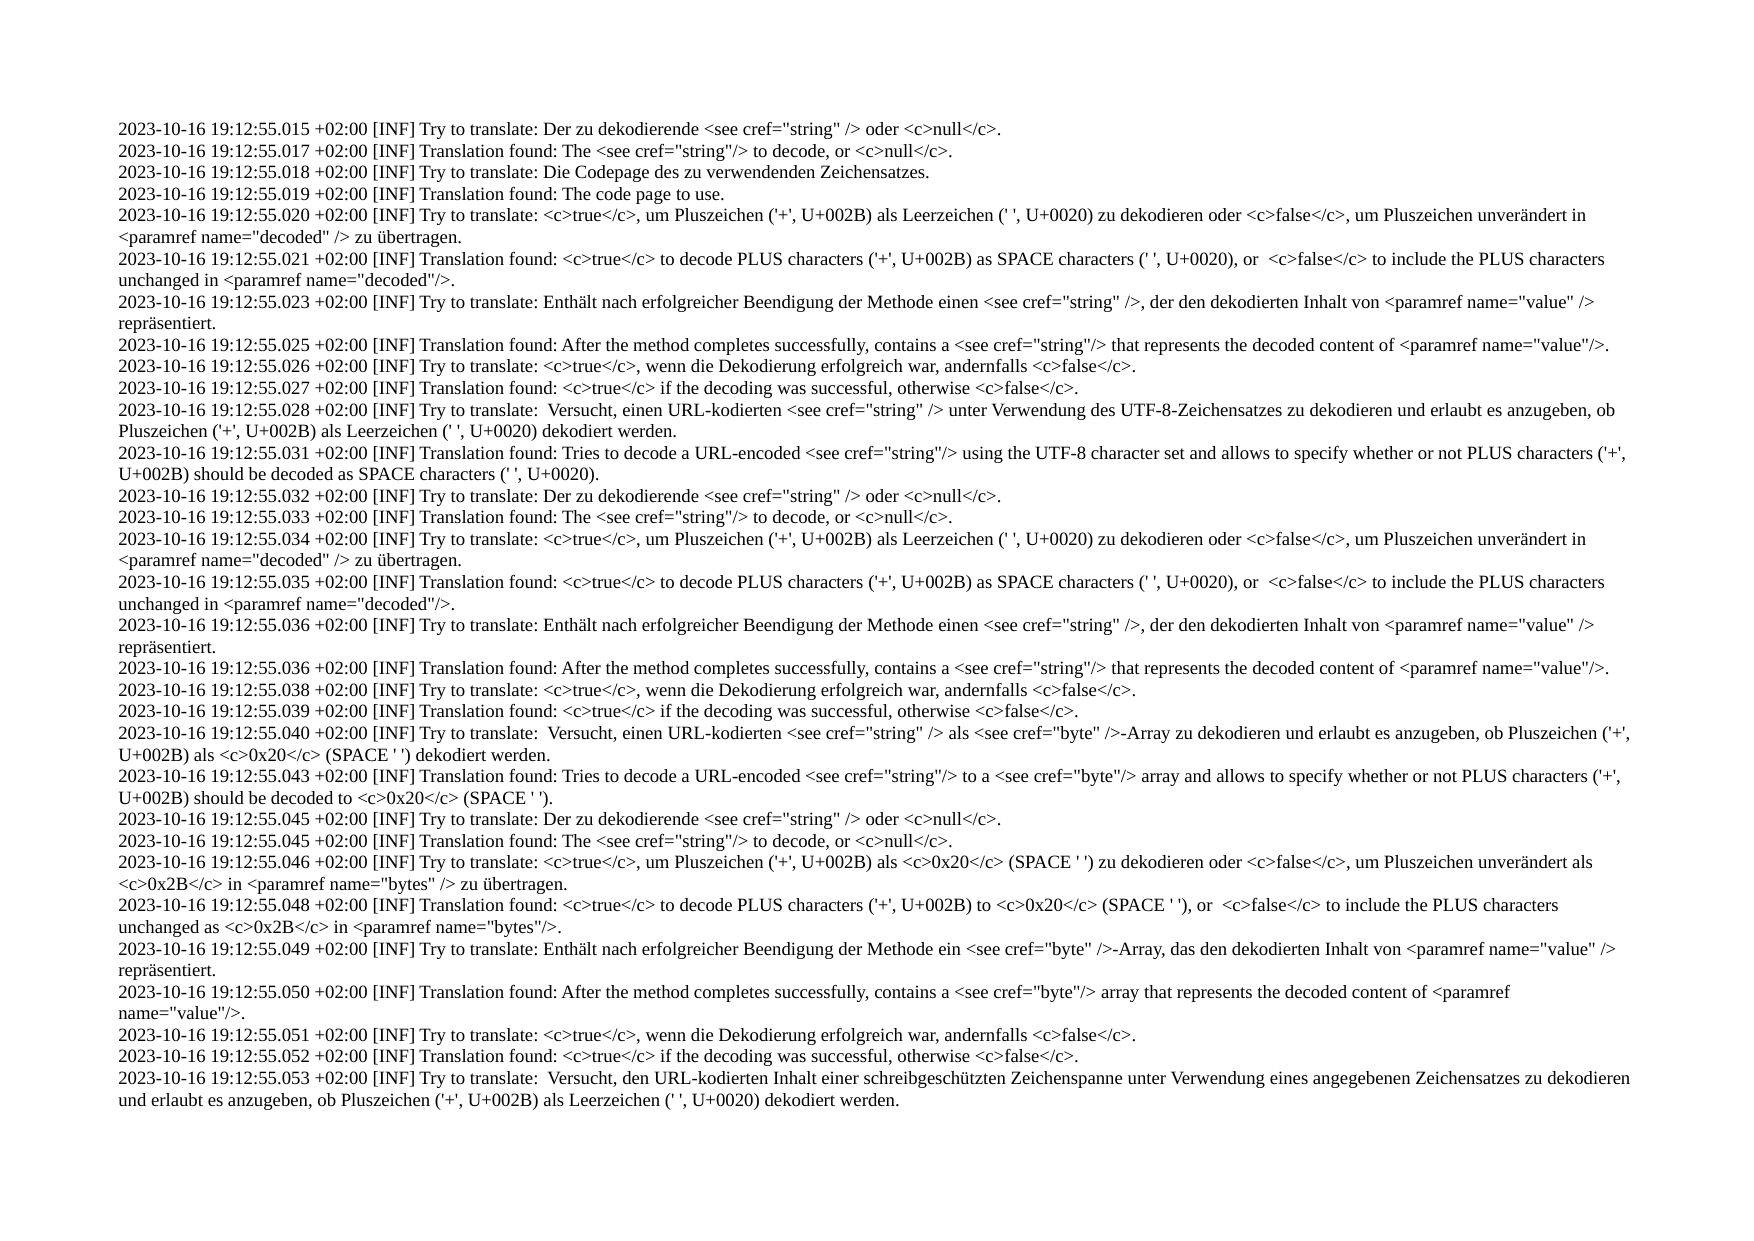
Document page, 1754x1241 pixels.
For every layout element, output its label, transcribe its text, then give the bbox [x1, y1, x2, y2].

text 2023-10-16 19:12:55.035 +02:00 [INF] Translation found: <c>true</c> to decode PLUS characters ('+', U+002B) as SPACE characters (' ', U+0020), or <c>false</c> to include the PLUS characters unchanged in <paramref name="decoded"/>. [118, 571, 1636, 614]
text 2023-10-16 19:12:55.019 +02:00 [INF] Translation found: The code page to use. [118, 183, 1636, 204]
text 2023-10-16 19:12:55.023 +02:00 [INF] Try to translate: Enthält nach erfolgreicher Beendigung der Methode einen <see cref="string" />, der den dekodierten Inhalt von <paramref name="value" /> repräsentiert. [118, 291, 1636, 334]
text 2023-10-16 19:12:55.050 +02:00 [INF] Translation found: After the method completes successfully, contains a <see cref="byte"/> array that represents the decoded content of <paramref name="value"/>. [118, 981, 1636, 1024]
text 2023-10-16 19:12:55.053 +02:00 [INF] Try to translate: Versucht, den URL-kodierten Inhalt einer schreibgeschützten Zeichenspanne unter Verwendung eines angegebenen Zeichensatzes zu dekodieren und erlaubt es anzugeben, ob Pluszeichen ('+', U+002B) als Leerzeichen (' ', U+0020) dekodiert werden. [118, 1067, 1636, 1110]
text 2023-10-16 19:12:55.021 +02:00 [INF] Translation found: <c>true</c> to decode PLUS characters ('+', U+002B) as SPACE characters (' ', U+0020), or <c>false</c> to include the PLUS characters unchanged in <paramref name="decoded"/>. [118, 247, 1636, 291]
text 2023-10-16 19:12:55.040 +02:00 [INF] Try to translate: Versucht, einen URL-kodierten <see cref="string" /> als <see cref="byte" />-Array zu dekodieren und erlaubt es anzugeben, ob Pluszeichen ('+', U+002B) als <c>0x20</c> (SPACE ' ') dekodiert werden. [118, 722, 1636, 765]
text 2023-10-16 19:12:55.045 +02:00 [INF] Try to translate: Der zu dekodierende <see cref="string" /> oder <c>null</c>. [118, 808, 1636, 830]
text 2023-10-16 19:12:55.015 +02:00 [INF] Try to translate: Der zu dekodierende <see cref="string" /> oder <c>null</c>. [118, 118, 1636, 140]
text 2023-10-16 19:12:55.026 +02:00 [INF] Try to translate: <c>true</c>, wenn die Dekodierung erfolgreich war, andernfalls <c>false</c>. [118, 355, 1636, 377]
text 2023-10-16 19:12:55.043 +02:00 [INF] Translation found: Tries to decode a URL-encoded <see cref="string"/> to a <see cref="byte"/> array and allows to specify whether or not PLUS characters ('+', U+002B) should be decoded to <c>0x20</c> (SPACE ' '). [118, 765, 1636, 808]
text 2023-10-16 19:12:55.051 +02:00 [INF] Try to translate: <c>true</c>, wenn die Dekodierung erfolgreich war, andernfalls <c>false</c>. [118, 1024, 1636, 1045]
text 2023-10-16 19:12:55.033 +02:00 [INF] Translation found: The <see cref="string"/> to decode, or <c>null</c>. [118, 506, 1636, 528]
text 2023-10-16 19:12:55.028 +02:00 [INF] Try to translate: Versucht, einen URL-kodierten <see cref="string" /> unter Verwendung des UTF-8-Zeichensatzes zu dekodieren und erlaubt es anzugeben, ob Pluszeichen ('+', U+002B) als Leerzeichen (' ', U+0020) dekodiert werden. [118, 398, 1636, 442]
text 2023-10-16 19:12:55.017 +02:00 [INF] Translation found: The <see cref="string"/> to decode, or <c>null</c>. [118, 140, 1636, 161]
text 2023-10-16 19:12:55.034 +02:00 [INF] Try to translate: <c>true</c>, um Pluszeichen ('+', U+002B) als Leerzeichen (' ', U+0020) zu dekodieren oder <c>false</c>, um Pluszeichen unverändert in <paramref name="decoded" /> zu übertragen. [118, 528, 1636, 571]
text 2023-10-16 19:12:55.031 +02:00 [INF] Translation found: Tries to decode a URL-encoded <see cref="string"/> using the UTF-8 character set and allows to specify whether or not PLUS characters ('+', U+002B) should be decoded as SPACE characters (' ', U+0020). [118, 442, 1636, 485]
text 2023-10-16 19:12:55.020 +02:00 [INF] Try to translate: <c>true</c>, um Pluszeichen ('+', U+002B) als Leerzeichen (' ', U+0020) zu dekodieren oder <c>false</c>, um Pluszeichen unverändert in <paramref name="decoded" /> zu übertragen. [118, 204, 1636, 247]
text 2023-10-16 19:12:55.038 +02:00 [INF] Try to translate: <c>true</c>, wenn die Dekodierung erfolgreich war, andernfalls <c>false</c>. [118, 679, 1636, 700]
text 2023-10-16 19:12:55.018 +02:00 [INF] Try to translate: Die Codepage des zu verwendenden Zeichensatzes. [118, 161, 1636, 183]
text 2023-10-16 19:12:55.036 +02:00 [INF] Try to translate: Enthält nach erfolgreicher Beendigung der Methode einen <see cref="string" />, der den dekodierten Inhalt von <paramref name="value" /> repräsentiert. [118, 614, 1636, 657]
text 2023-10-16 19:12:55.049 +02:00 [INF] Try to translate: Enthält nach erfolgreicher Beendigung der Methode ein <see cref="byte" />-Array, das den dekodierten Inhalt von <paramref name="value" /> repräsentiert. [118, 937, 1636, 981]
text 2023-10-16 19:12:55.036 +02:00 [INF] Translation found: After the method completes successfully, contains a <see cref="string"/> that represents the decoded content of <paramref name="value"/>. [118, 657, 1636, 679]
text 2023-10-16 19:12:55.045 +02:00 [INF] Translation found: The <see cref="string"/> to decode, or <c>null</c>. [118, 830, 1636, 851]
text 2023-10-16 19:12:55.052 +02:00 [INF] Translation found: <c>true</c> if the decoding was successful, otherwise <c>false</c>. [118, 1045, 1636, 1067]
text 2023-10-16 19:12:55.032 +02:00 [INF] Try to translate: Der zu dekodierende <see cref="string" /> oder <c>null</c>. [118, 485, 1636, 506]
text 2023-10-16 19:12:55.046 +02:00 [INF] Try to translate: <c>true</c>, um Pluszeichen ('+', U+002B) als <c>0x20</c> (SPACE ' ') zu dekodieren oder <c>false</c>, um Pluszeichen unverändert als <c>0x2B</c> in <paramref name="bytes" /> zu übertragen. [118, 851, 1636, 894]
text 2023-10-16 19:12:55.048 +02:00 [INF] Translation found: <c>true</c> to decode PLUS characters ('+', U+002B) to <c>0x20</c> (SPACE ' '), or <c>false</c> to include the PLUS characters unchanged as <c>0x2B</c> in <paramref name="bytes"/>. [118, 894, 1636, 937]
text 2023-10-16 19:12:55.027 +02:00 [INF] Translation found: <c>true</c> if the decoding was successful, otherwise <c>false</c>. [118, 377, 1636, 398]
text 2023-10-16 19:12:55.025 +02:00 [INF] Translation found: After the method completes successfully, contains a <see cref="string"/> that represents the decoded content of <paramref name="value"/>. [118, 334, 1636, 355]
text 2023-10-16 19:12:55.039 +02:00 [INF] Translation found: <c>true</c> if the decoding was successful, otherwise <c>false</c>. [118, 700, 1636, 722]
